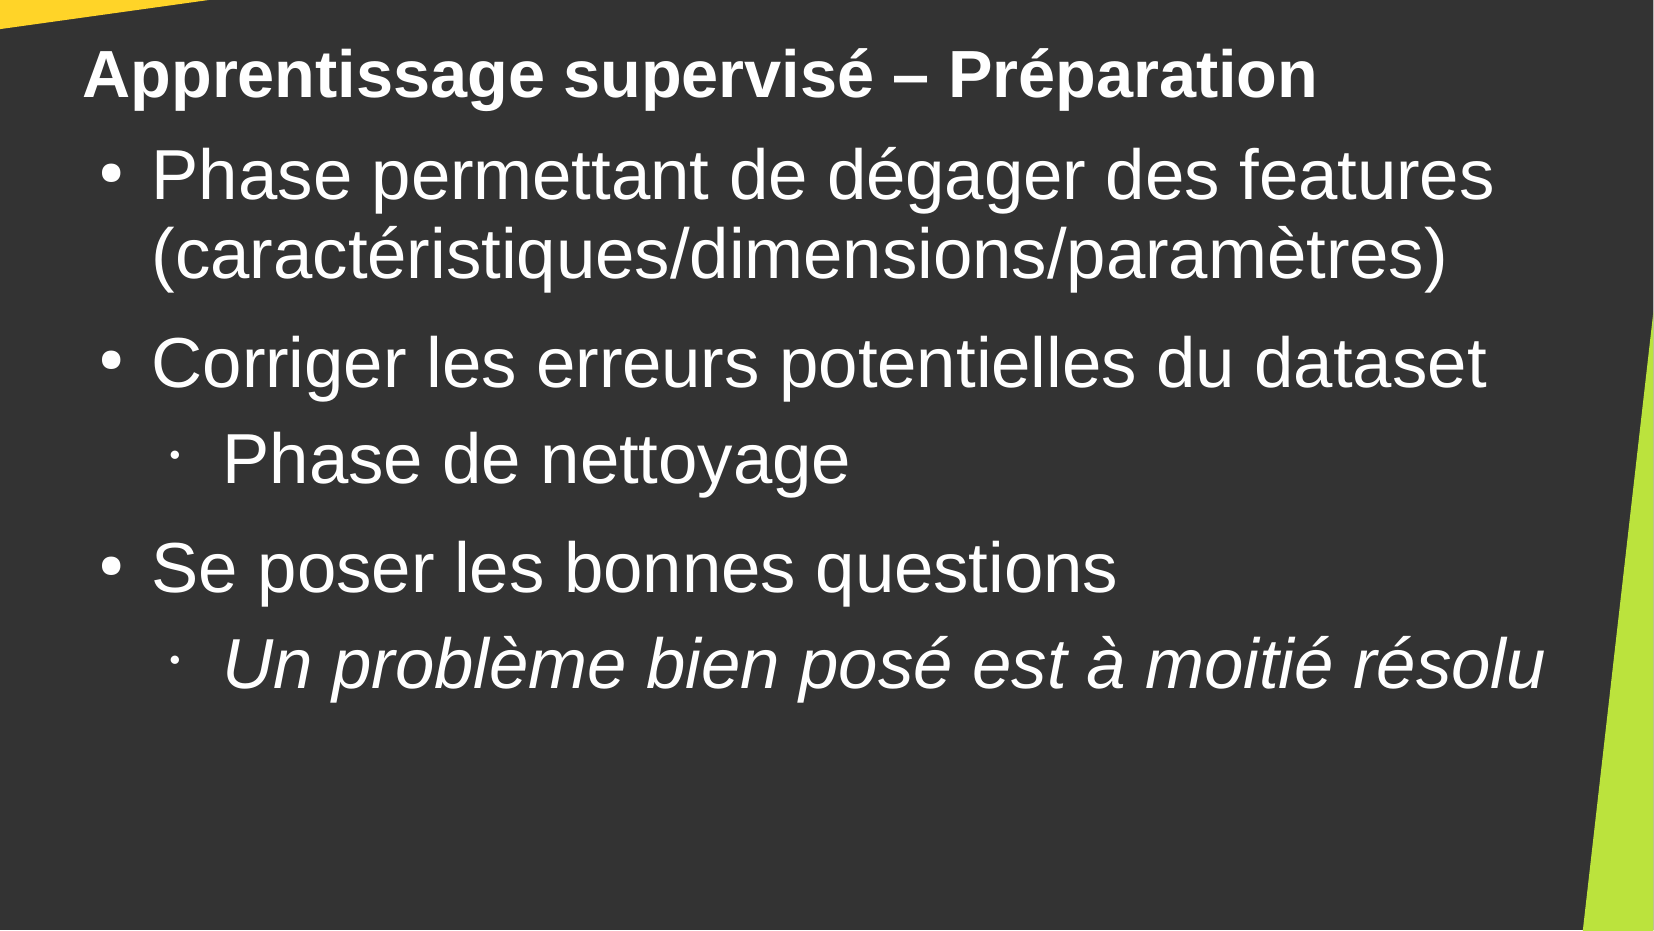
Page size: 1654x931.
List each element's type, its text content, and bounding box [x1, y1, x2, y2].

list Phase permettant de dégager des features (caractéristiques/dimensions/paramètres) Corriger les erreurs potentielles du dataset Phase de nettoyage Se poser les bonnes questions Un problème bien posé est à moitié résolu [80, 135, 1560, 709]
text_box [0, 0, 209, 30]
title Apprentissage supervisé – Préparation [82, 37, 1571, 115]
text_box [1582, 306, 1654, 931]
